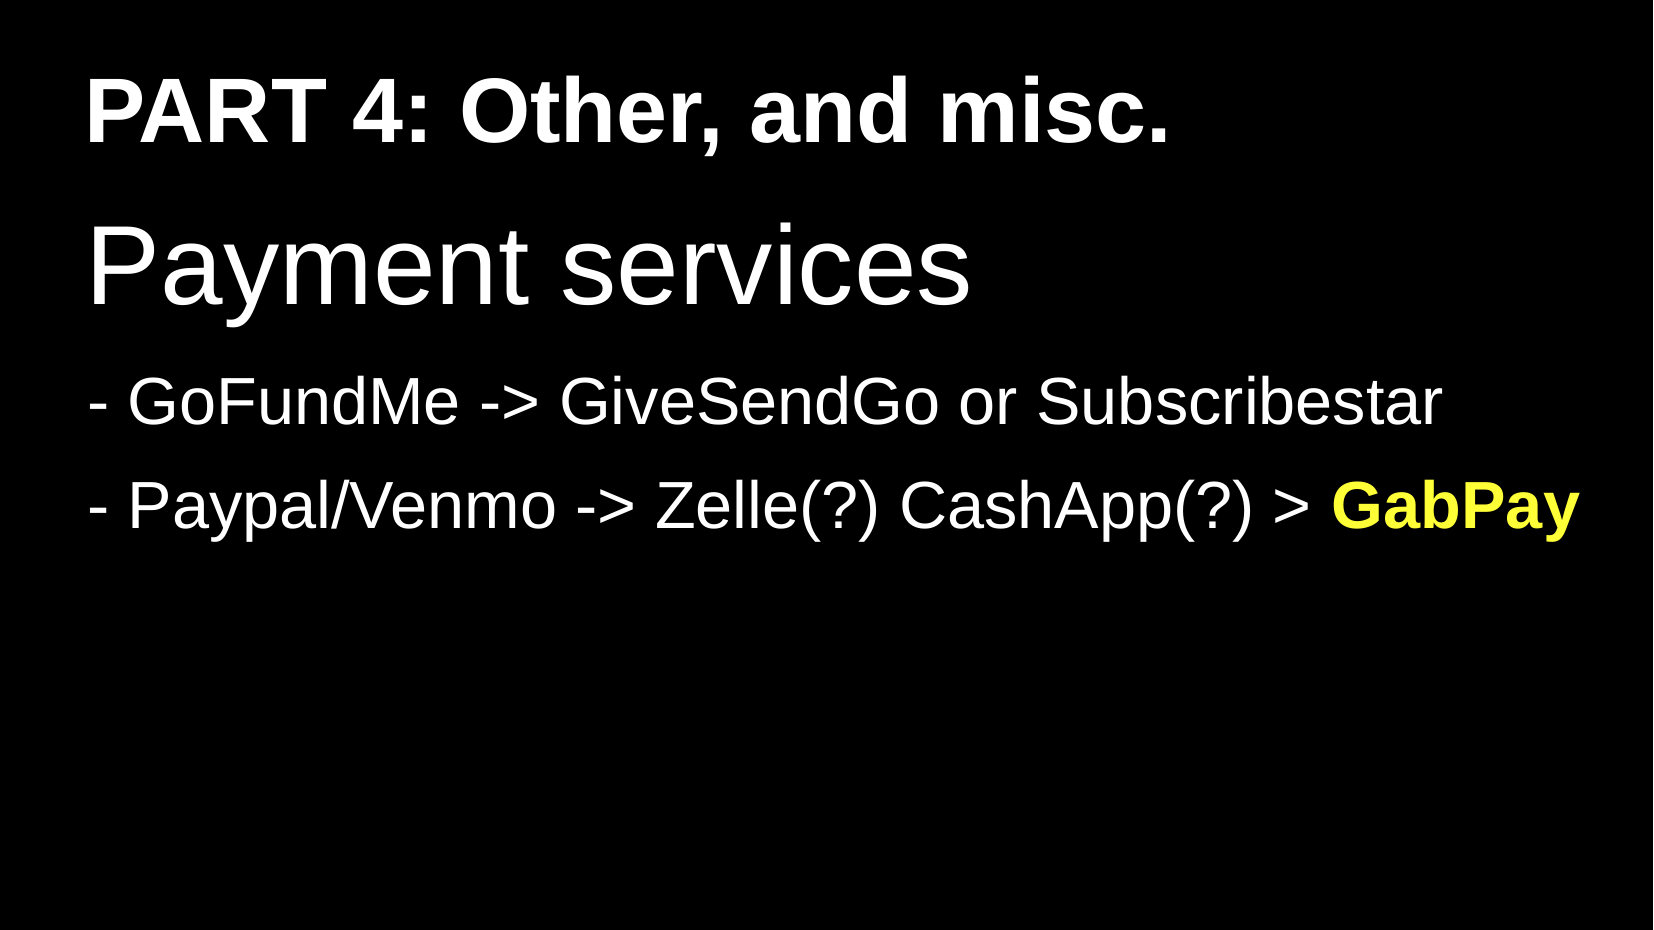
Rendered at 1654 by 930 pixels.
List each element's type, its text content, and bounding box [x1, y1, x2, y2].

title PART 4: Other, and misc. [84, 56, 1561, 166]
list - GoFundMe -> GiveSendGo or Subscribestar - Paypal/Venmo -> Zelle(?) CashApp(?) > GabPay [87, 363, 1591, 930]
list Payment services [85, 202, 1571, 364]
